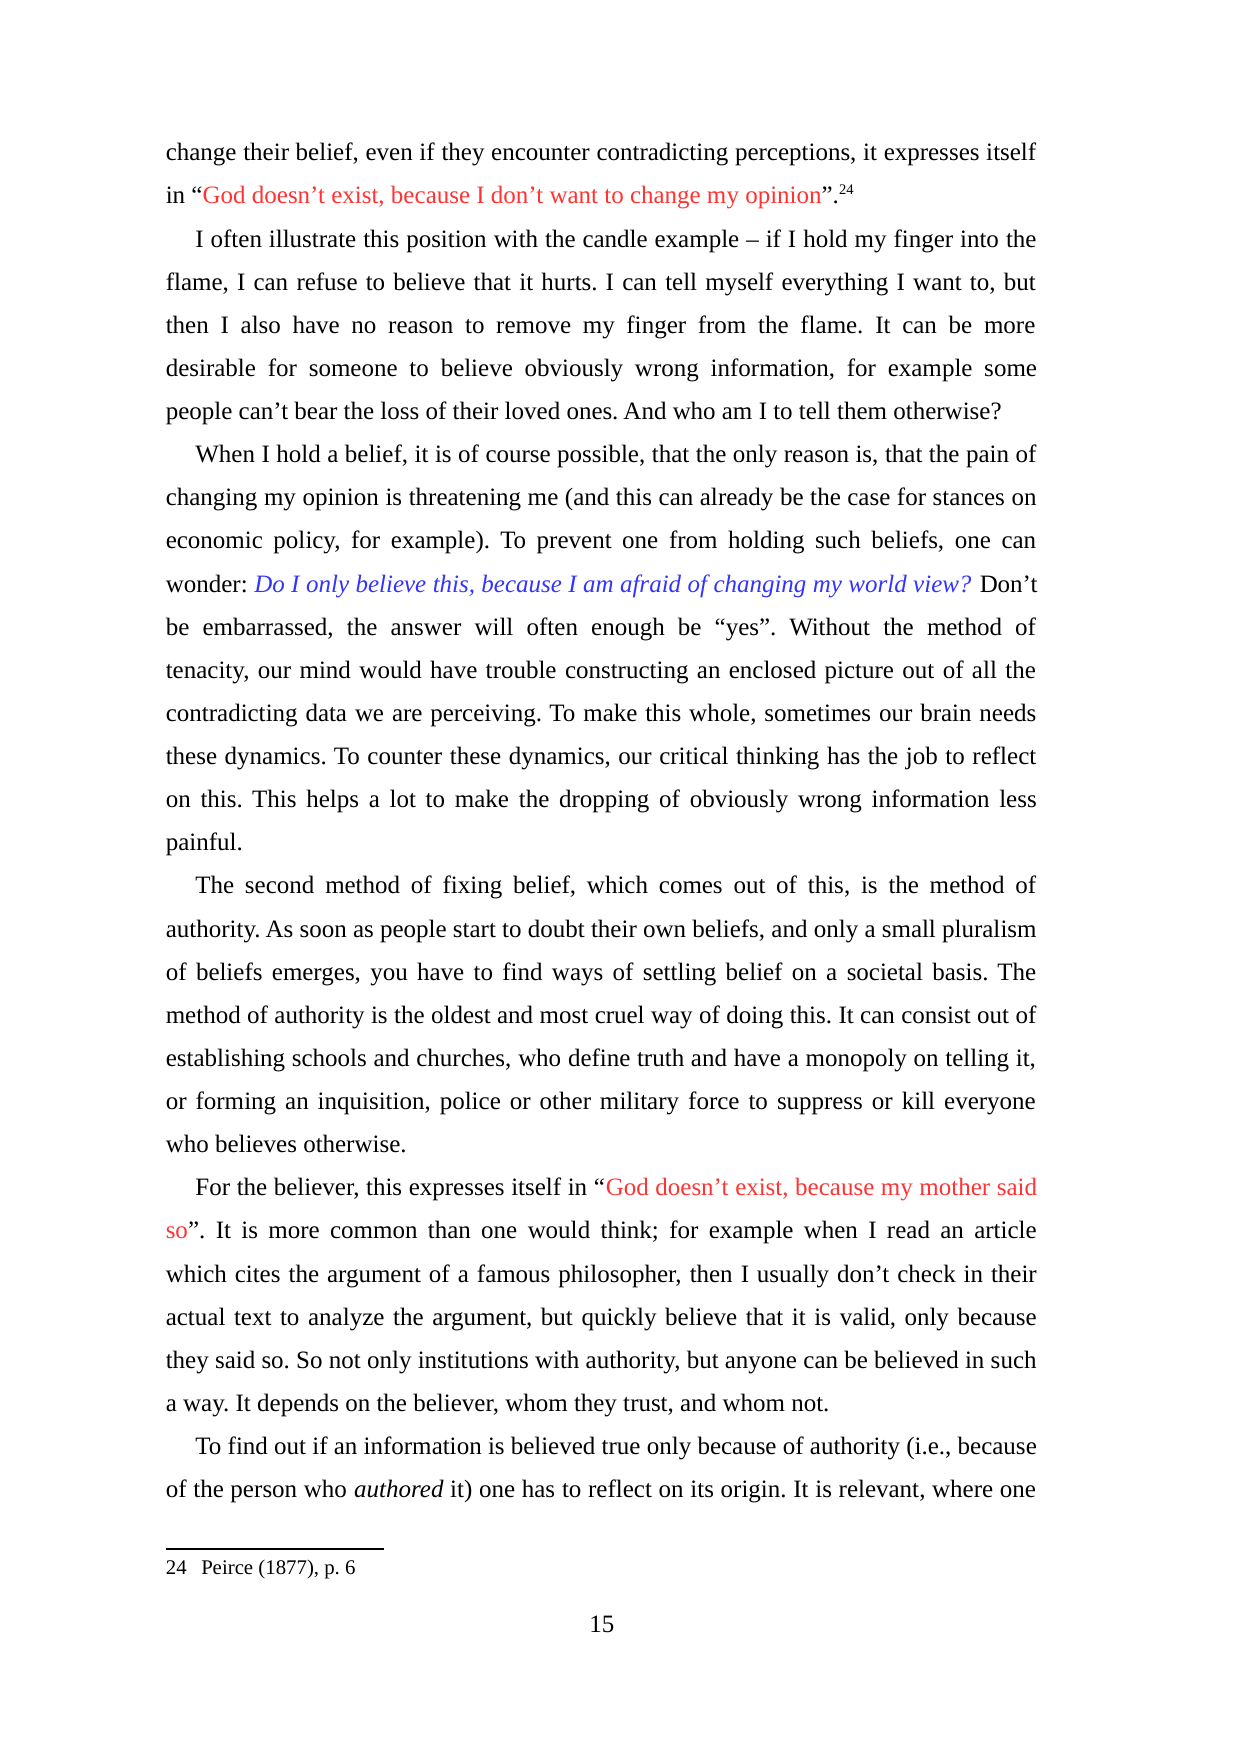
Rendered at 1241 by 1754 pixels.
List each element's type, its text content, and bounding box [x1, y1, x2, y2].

text Peirce (1877), p. 6 [166, 1555, 1037, 1579]
text When I hold a belief, it is of course possible, that the only reason is, that the pain of changing my opinion is threatening me (and this can already be the case for stances on economic policy, for example). To prevent one from holding such beliefs, one can wonder: Do I only believe this, because I am afraid of changing my world view? Don’t be embarrassed, the answer will often enough be “yes”. Without the method of tenacity, our mind would have trouble constructing an enclosed picture out of all the contradicting data we are perceiving. To make this whole, sometimes our brain needs these dynamics. To counter these dynamics, our critical thinking has the job to reflect on this. This helps a lot to make the dropping of obviously wrong information less painful. [166, 439, 1037, 856]
text The second method of fixing belief, which comes out of this, is the method of authority. As soon as people start to doubt their own beliefs, and only a small pluralism of beliefs emerges, you have to find ways of settling belief on a societal basis. The method of authority is the oldest and most cruel way of doing this. It can consist out of establishing schools and churches, who define truth and have a monopoly on telling it, or forming an inquisition, police or other military force to suppress or kill everyone who believes otherwise. [166, 871, 1037, 1158]
text change their belief, even if they encounter contradicting perceptions, it expresses itself in “God doesn’t exist, because I don’t want to change my opinion”. [166, 137, 1037, 209]
text For the believer, this expresses itself in “God doesn’t exist, because my mother said so”. It is more common than one would think; for example when I read an article which cites the argument of a famous philosopher, then I usually don’t check in their actual text to analyze the argument, but quickly believe that it is valid, only because they said so. So not only institutions with authority, but anyone can be believed in such a way. It depends on the believer, whom they trust, and whom not. [166, 1172, 1037, 1417]
text I often illustrate this position with the candle example – if I hold my finger into the flame, I can refuse to believe that it hurts. I can tell myself everything I want to, but then I also have no reason to remove my finger from the flame. It can be more desirable for someone to believe obviously wrong information, for example some people can’t bear the loss of their loved ones. And who am I to tell them otherwise? [166, 224, 1037, 425]
text To find out if an information is believed true only because of authority (i.e., because of the person who authored it) one has to reflect on its origin. It is relevant, where one [166, 1431, 1037, 1503]
